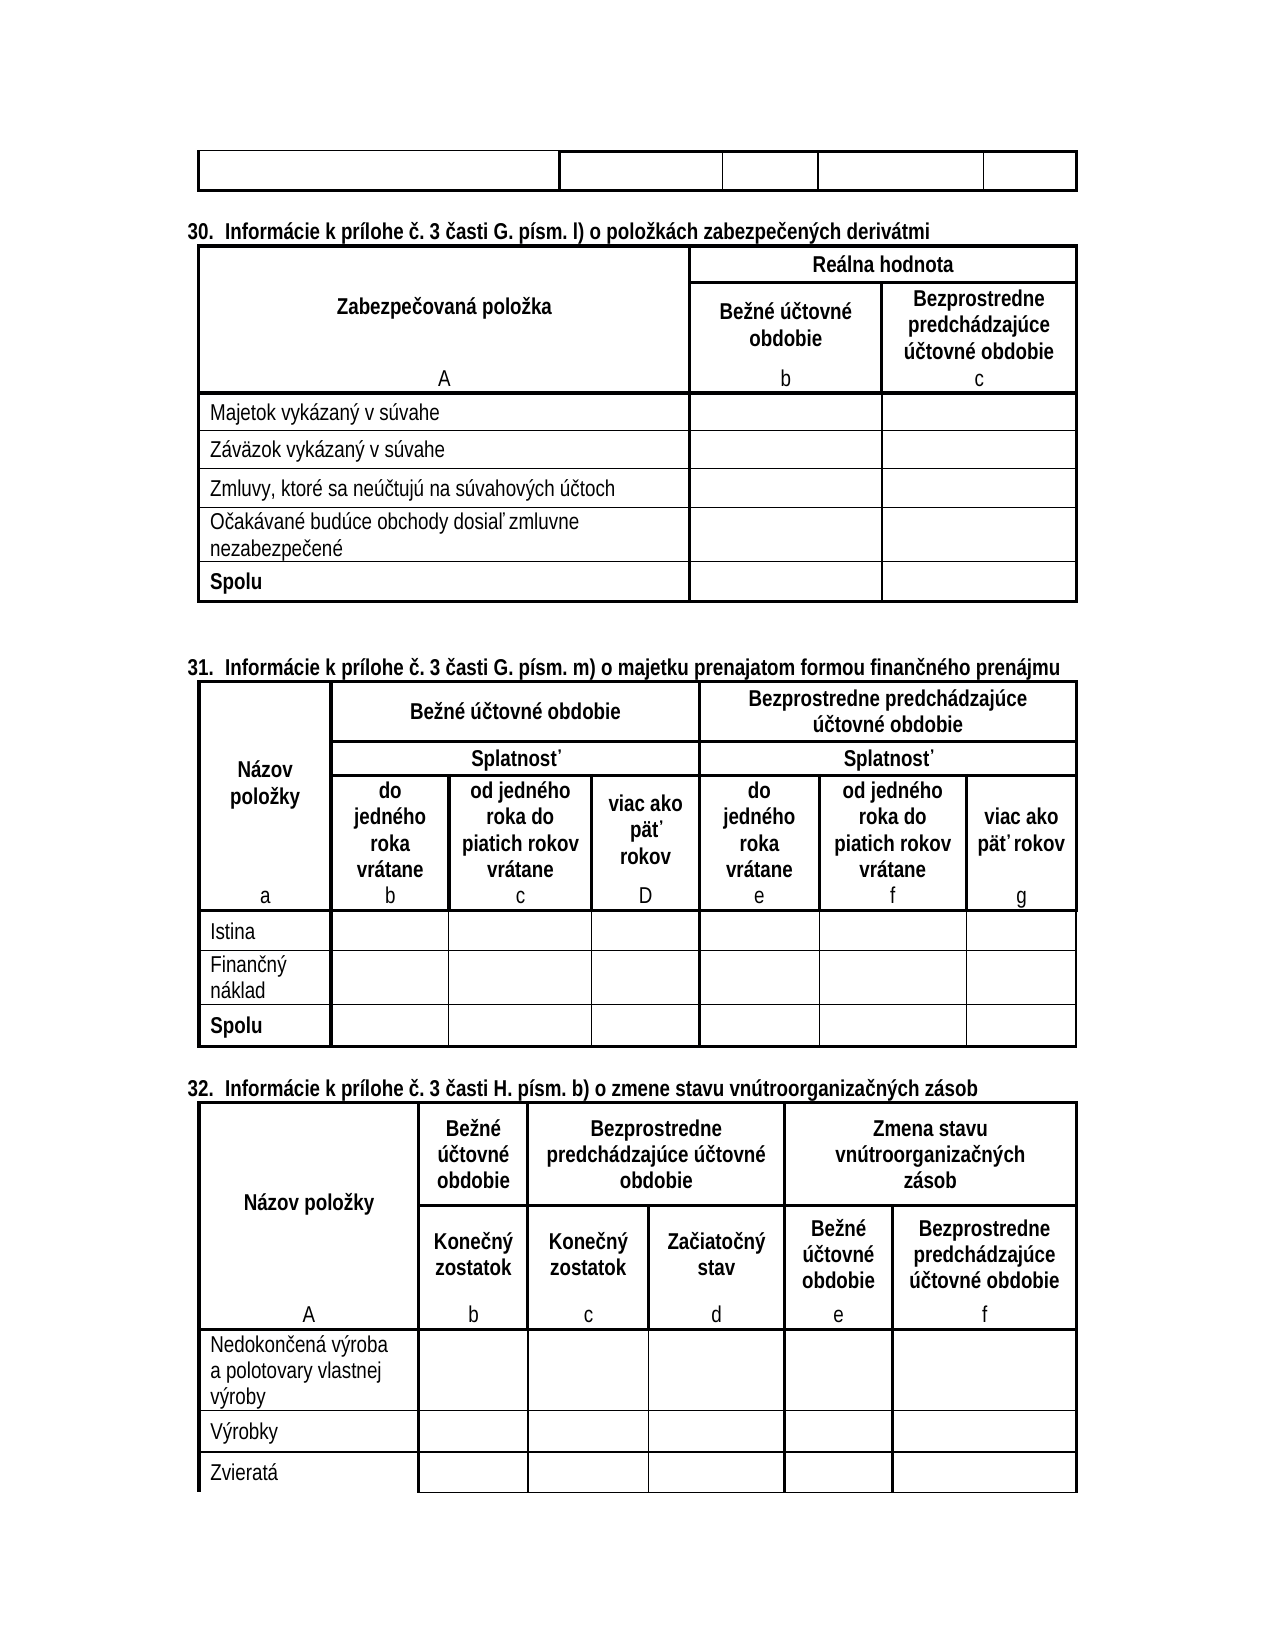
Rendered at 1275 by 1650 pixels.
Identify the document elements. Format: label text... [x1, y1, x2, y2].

table_cell Splatnosť [701, 743, 1075, 774]
table_cell od jedného roka do piatich rokov vrátane [451, 777, 590, 882]
table_cell [420, 1453, 527, 1492]
table_cell viac ako päť rokov [593, 777, 698, 882]
table_cell Spolu [201, 1005, 329, 1045]
table_cell [894, 1453, 1075, 1492]
table_cell [691, 395, 881, 430]
table_cell do jedného roka vrátane [701, 777, 818, 882]
table_cell [649, 1411, 783, 1451]
table_cell c [451, 883, 590, 909]
table_cell [691, 508, 881, 561]
text 32. Informácie k prílohe č. 3 časti H. písm. b) o zmene stavu vnútroorganizačných zásob [187, 1075, 1087, 1101]
table_cell [691, 562, 881, 599]
table_cell [820, 951, 966, 1004]
table_cell c [883, 365, 1075, 391]
table_header Bezprostredne predchádzajúce účtovné obdobie [701, 683, 1075, 739]
table_cell Bežné účtovné obdobie [786, 1207, 891, 1301]
table_cell od jedného roka do piatich rokov vrátane [821, 777, 965, 882]
table_cell [786, 1453, 891, 1492]
table_cell [691, 431, 881, 468]
table_cell Zmluvy, ktoré sa neúčtujú na súvahových účtoch [200, 469, 688, 507]
table_cell Záväzok vykázaný v súvahe [200, 431, 688, 468]
table_cell Splatnosť [333, 743, 698, 774]
table_cell Istina [201, 912, 329, 950]
table_cell [894, 1331, 1075, 1409]
table_header Reálna hodnota [691, 248, 1075, 281]
table_header Bežné účtovné obdobie [333, 683, 698, 739]
text 30. Informácie k prílohe č. 3 časti G. písm. l) o položkách zabezpečených derivátmi [187, 218, 1087, 244]
table_cell Bezprostredne predchádzajúce účtovné obdobie [894, 1207, 1075, 1301]
table_cell a [201, 883, 329, 909]
table_cell [529, 1331, 648, 1409]
table_cell [649, 1453, 783, 1492]
table_cell Bežné účtovné obdobie [691, 284, 880, 365]
table_header Bezprostredne predchádzajúce účtovné obdobie [529, 1104, 783, 1204]
table_cell [883, 469, 1075, 507]
table_cell [786, 1331, 891, 1409]
table_cell [420, 1331, 527, 1409]
table_cell f [821, 883, 965, 909]
table_cell Nedokončená výroba a polotovary vlastnej výroby [201, 1331, 417, 1409]
table_cell g [968, 883, 1075, 909]
table_cell Konečný zostatok [420, 1207, 526, 1301]
table_cell Očakávané budúce obchody dosiaľ zmluvne nezabezpečené [200, 508, 688, 561]
table_cell b [420, 1301, 526, 1327]
table_cell [701, 912, 819, 950]
table_cell [883, 395, 1075, 430]
table_header Bežné účtovné obdobie [420, 1104, 526, 1204]
table_cell [420, 1411, 527, 1451]
table_header Názov položky [201, 1104, 417, 1301]
table_cell [819, 153, 983, 188]
table_cell [786, 1411, 891, 1451]
table_cell D [593, 883, 698, 909]
table_header Názov položky [201, 683, 329, 882]
table_cell Výrobky [201, 1411, 417, 1451]
table_cell [592, 951, 698, 1004]
table_header Zabezpečovaná položka [200, 248, 688, 365]
table_cell Zvieratá [201, 1453, 417, 1492]
table_header Zmena stavu vnútroorganizačných zásob [786, 1104, 1075, 1204]
table_cell [529, 1453, 648, 1492]
table_cell [449, 912, 591, 950]
table_cell b [333, 883, 447, 909]
table_cell [701, 951, 819, 1004]
table_cell do jedného roka vrátane [333, 777, 447, 882]
table_cell e [786, 1301, 891, 1327]
table_cell [894, 1411, 1075, 1451]
table_cell [883, 562, 1075, 599]
table_cell viac ako päť rokov [968, 777, 1075, 882]
table_cell [820, 912, 966, 950]
table_cell e [701, 883, 818, 909]
table_cell [967, 951, 1075, 1004]
text 31. Informácie k prílohe č. 3 časti G. písm. m) o majetku prenajatom formou finančného prenájmu [187, 654, 1087, 680]
table_cell [592, 1005, 698, 1045]
table_cell b [691, 365, 880, 391]
table_cell Majetok vykázaný v súvahe [200, 395, 688, 430]
table_cell [333, 912, 448, 950]
table_cell [883, 431, 1075, 468]
table_cell [649, 1331, 783, 1409]
table_cell A [201, 1301, 417, 1327]
table_cell Bezprostredne predchádzajúce účtovné obdobie [883, 284, 1075, 365]
table_cell [883, 508, 1075, 561]
table_cell [701, 1005, 819, 1045]
table_cell d [650, 1301, 783, 1327]
table_cell [984, 153, 1075, 188]
table_cell [449, 951, 591, 1004]
table_cell Začiatočný stav [650, 1207, 783, 1301]
table_cell Finančný náklad [201, 951, 329, 1004]
table_cell [723, 153, 817, 188]
table_cell [561, 153, 722, 188]
table_cell [592, 912, 698, 950]
table_cell [449, 1005, 591, 1045]
table_cell Spolu [200, 562, 688, 599]
table_cell [333, 1005, 448, 1045]
table_cell [529, 1411, 648, 1451]
table_cell c [529, 1301, 647, 1327]
table_cell Konečný zostatok [529, 1207, 647, 1301]
table_cell [820, 1005, 966, 1045]
table_cell [967, 1005, 1075, 1045]
table_cell [333, 951, 448, 1004]
table_cell [691, 469, 881, 507]
table_cell f [894, 1301, 1075, 1327]
table_cell [200, 151, 558, 188]
table_cell [967, 912, 1075, 950]
table_cell A [200, 365, 688, 391]
